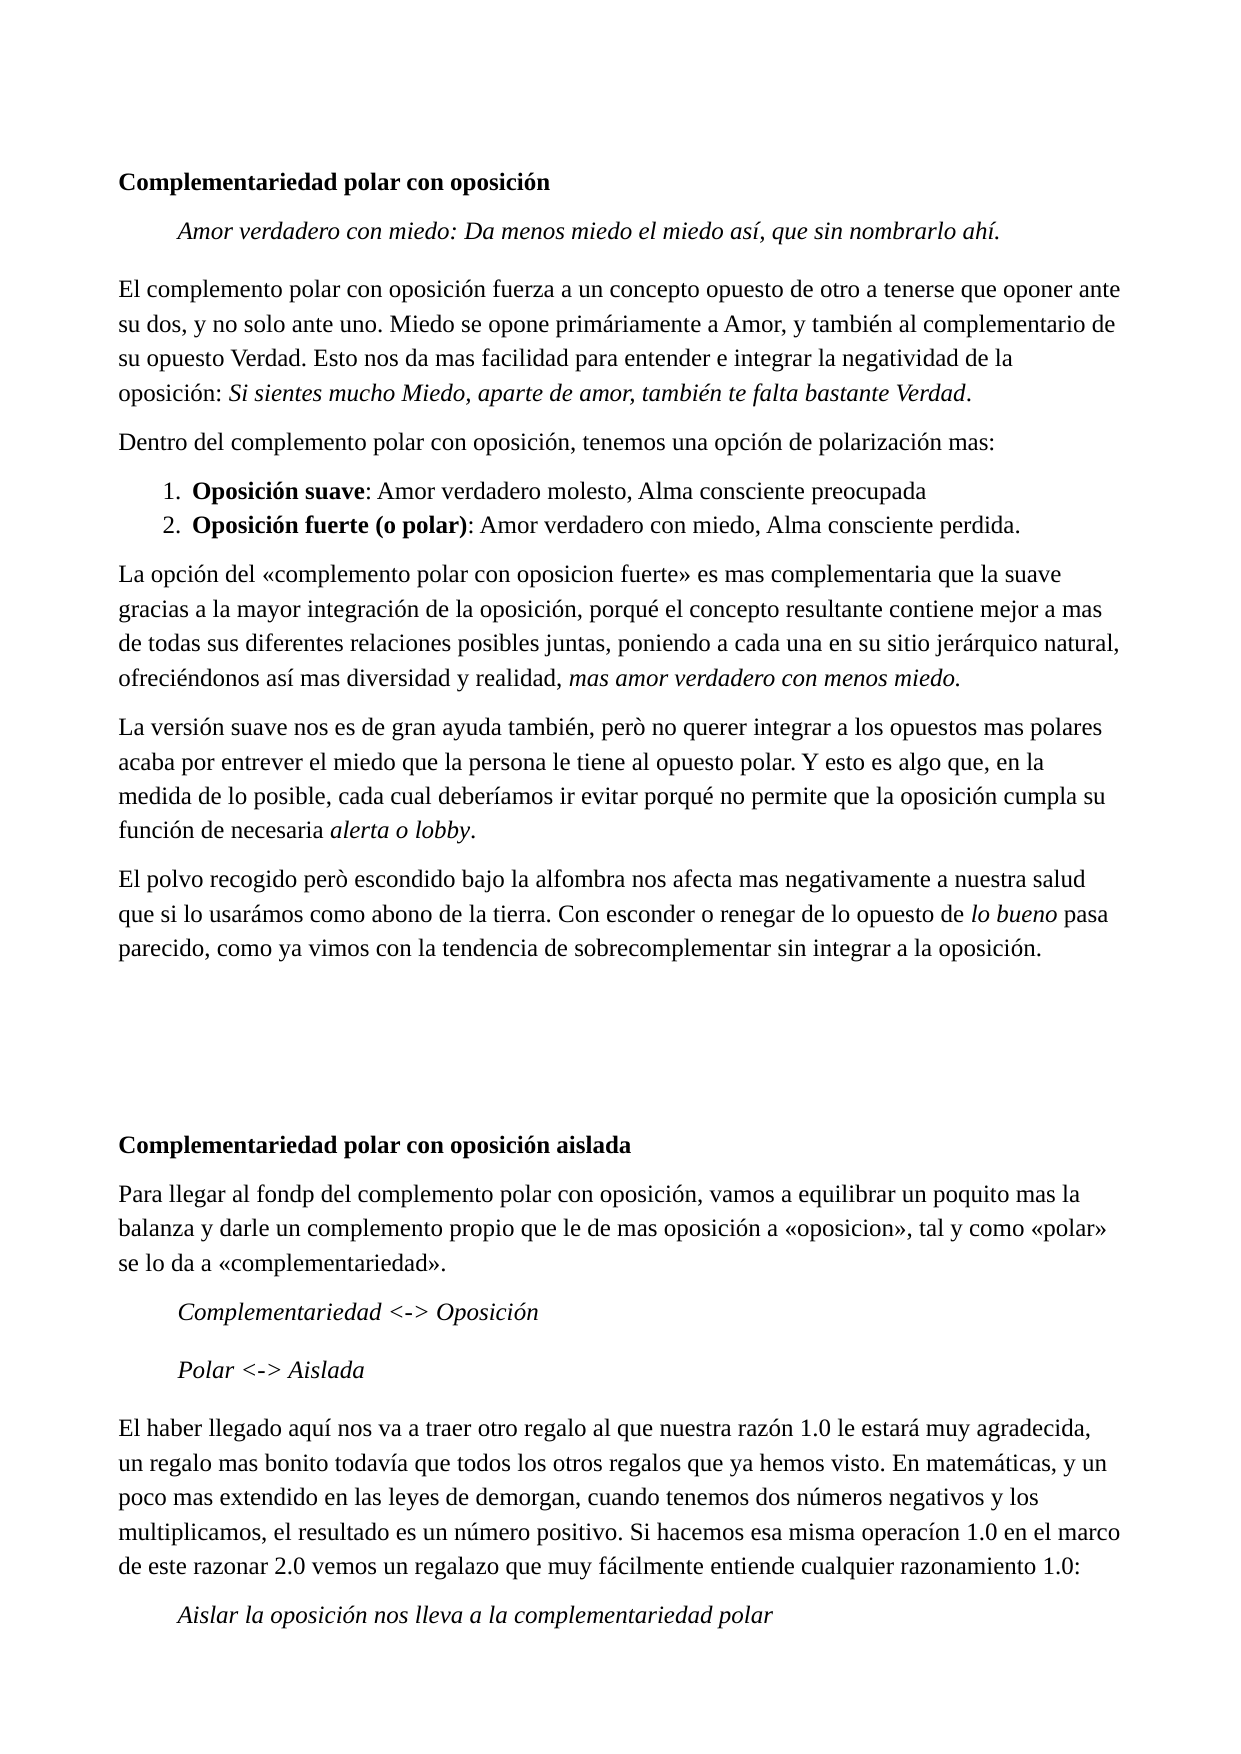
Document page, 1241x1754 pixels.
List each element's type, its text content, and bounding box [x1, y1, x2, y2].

text La opción del «complemento polar con oposicion fuerte» es mas complementaria que la suave gracias a la mayor integración de la oposición, porqué el concepto resultante contiene mejor a mas de todas sus diferentes relaciones posibles juntas, poniendo a cada una en su sitio jerárquico natural, ofreciéndonos así mas diversidad y realidad, mas amor verdadero con menos miedo. [118, 559, 1122, 692]
text Complementariedad polar con oposición aislada [118, 1130, 1122, 1158]
text El haber llegado aquí nos va a traer otro regalo al que nuestra razón 1.0 le estará muy agradecida, un regalo mas bonito todavía que todos los otros regalos que ya hemos visto. En matemáticas, y un poco mas extendido en las leyes de demorgan, cuando tenemos dos números negativos y los multiplicamos, el resultado es un número positivo. Si hacemos esa misma operacíon 1.0 en el marco de este razonar 2.0 vemos un regalazo que muy fácilmente entiende cualquier razonamiento 1.0: [118, 1413, 1122, 1580]
text Polar <-> Aislada [177, 1355, 1063, 1384]
text Complementariedad <-> Oposición [177, 1297, 1063, 1326]
text Complementariedad polar con oposición [118, 167, 1122, 196]
text Para llegar al fondp del complemento polar con oposición, vamos a equilibrar un poquito mas la balanza y darle un complemento propio que le de mas oposición a «oposicion», tal y como «polar» se lo da a «complementariedad». [118, 1179, 1122, 1277]
text Aislar la oposición nos lleva a la complementariedad polar [177, 1600, 1063, 1629]
text El complemento polar con oposición fuerza a un concepto opuesto de otro a tenerse que oponer ante su dos, y no solo ante uno. Miedo se opone primáriamente a Amor, y también al complementario de su opuesto Verdad. Esto nos da mas facilidad para entender e integrar la negatividad de la oposición: Si sientes mucho Miedo, aparte de amor, también te falta bastante Verdad. [118, 274, 1122, 407]
text La versión suave nos es de gran ayuda también, però no querer integrar a los opuestos mas polares acaba por entrever el miedo que la persona le tiene al opuesto polar. Y esto es algo que, en la medida de lo posible, cada cual deberíamos ir evitar porqué no permite que la oposición cumpla su función de necesaria alerta o lobby. [118, 712, 1122, 844]
text Dentro del complemento polar con oposición, tenemos una opción de polarización mas: [118, 427, 1122, 456]
text El polvo recogido però escondido bajo la alfombra nos afecta mas negativamente a nuestra salud que si lo usarámos como abono de la tierra. Con esconder o renegar de lo opuesto de lo bueno pasa parecido, como ya vimos con la tendencia de sobrecomplementar sin integrar a la oposición. [118, 864, 1122, 962]
list Oposición suave: Amor verdadero molesto, Alma consciente preocupada [162, 476, 1122, 505]
text Amor verdadero con miedo: Da menos miedo el miedo así, que sin nombrarlo ahí. [177, 216, 1063, 245]
list Oposición fuerte (o polar): Amor verdadero con miedo, Alma consciente perdida. [162, 511, 1122, 539]
